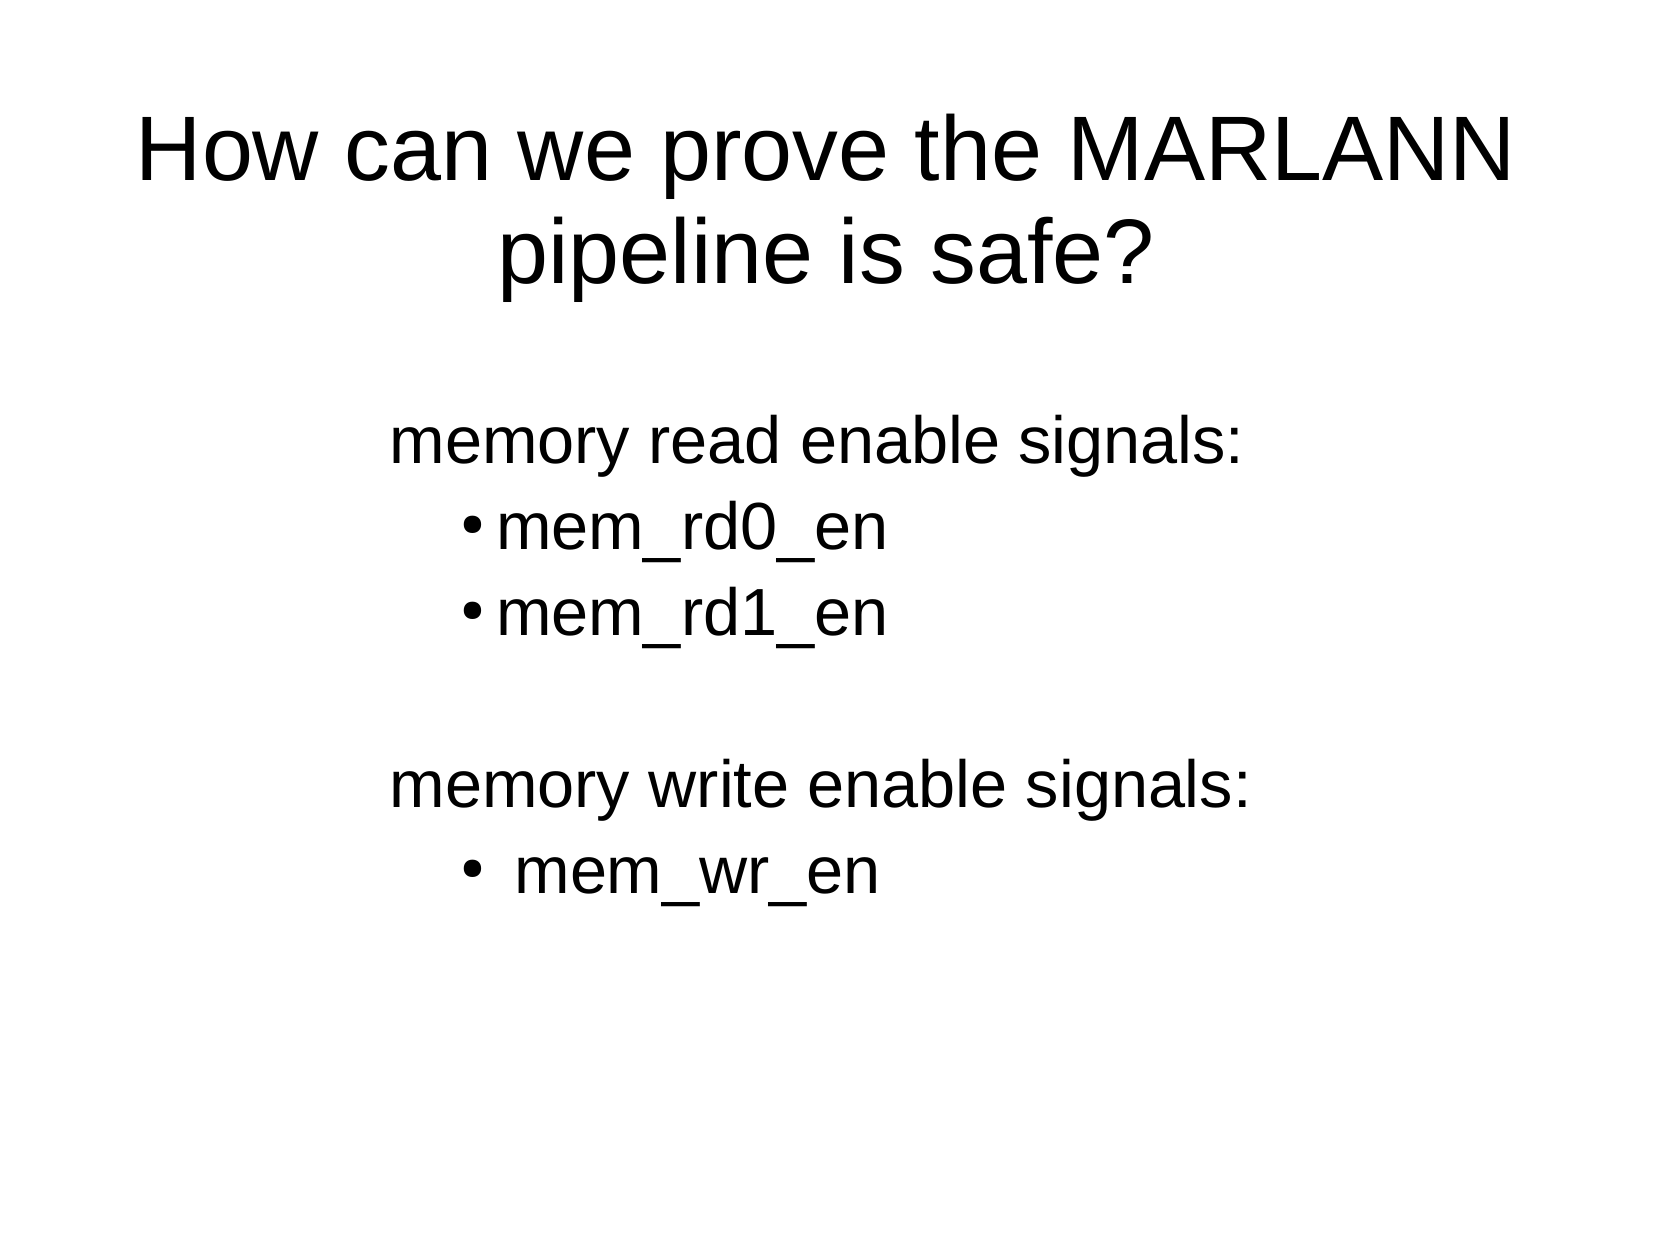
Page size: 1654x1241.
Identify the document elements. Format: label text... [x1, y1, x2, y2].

title How can we prove the MARLANN pipeline is safe? [82, 96, 1571, 304]
subtitle memory read enable signals: mem_rd0_en mem_rd1_en memory write enable signals: mem_wr_en [354, 290, 1371, 1010]
